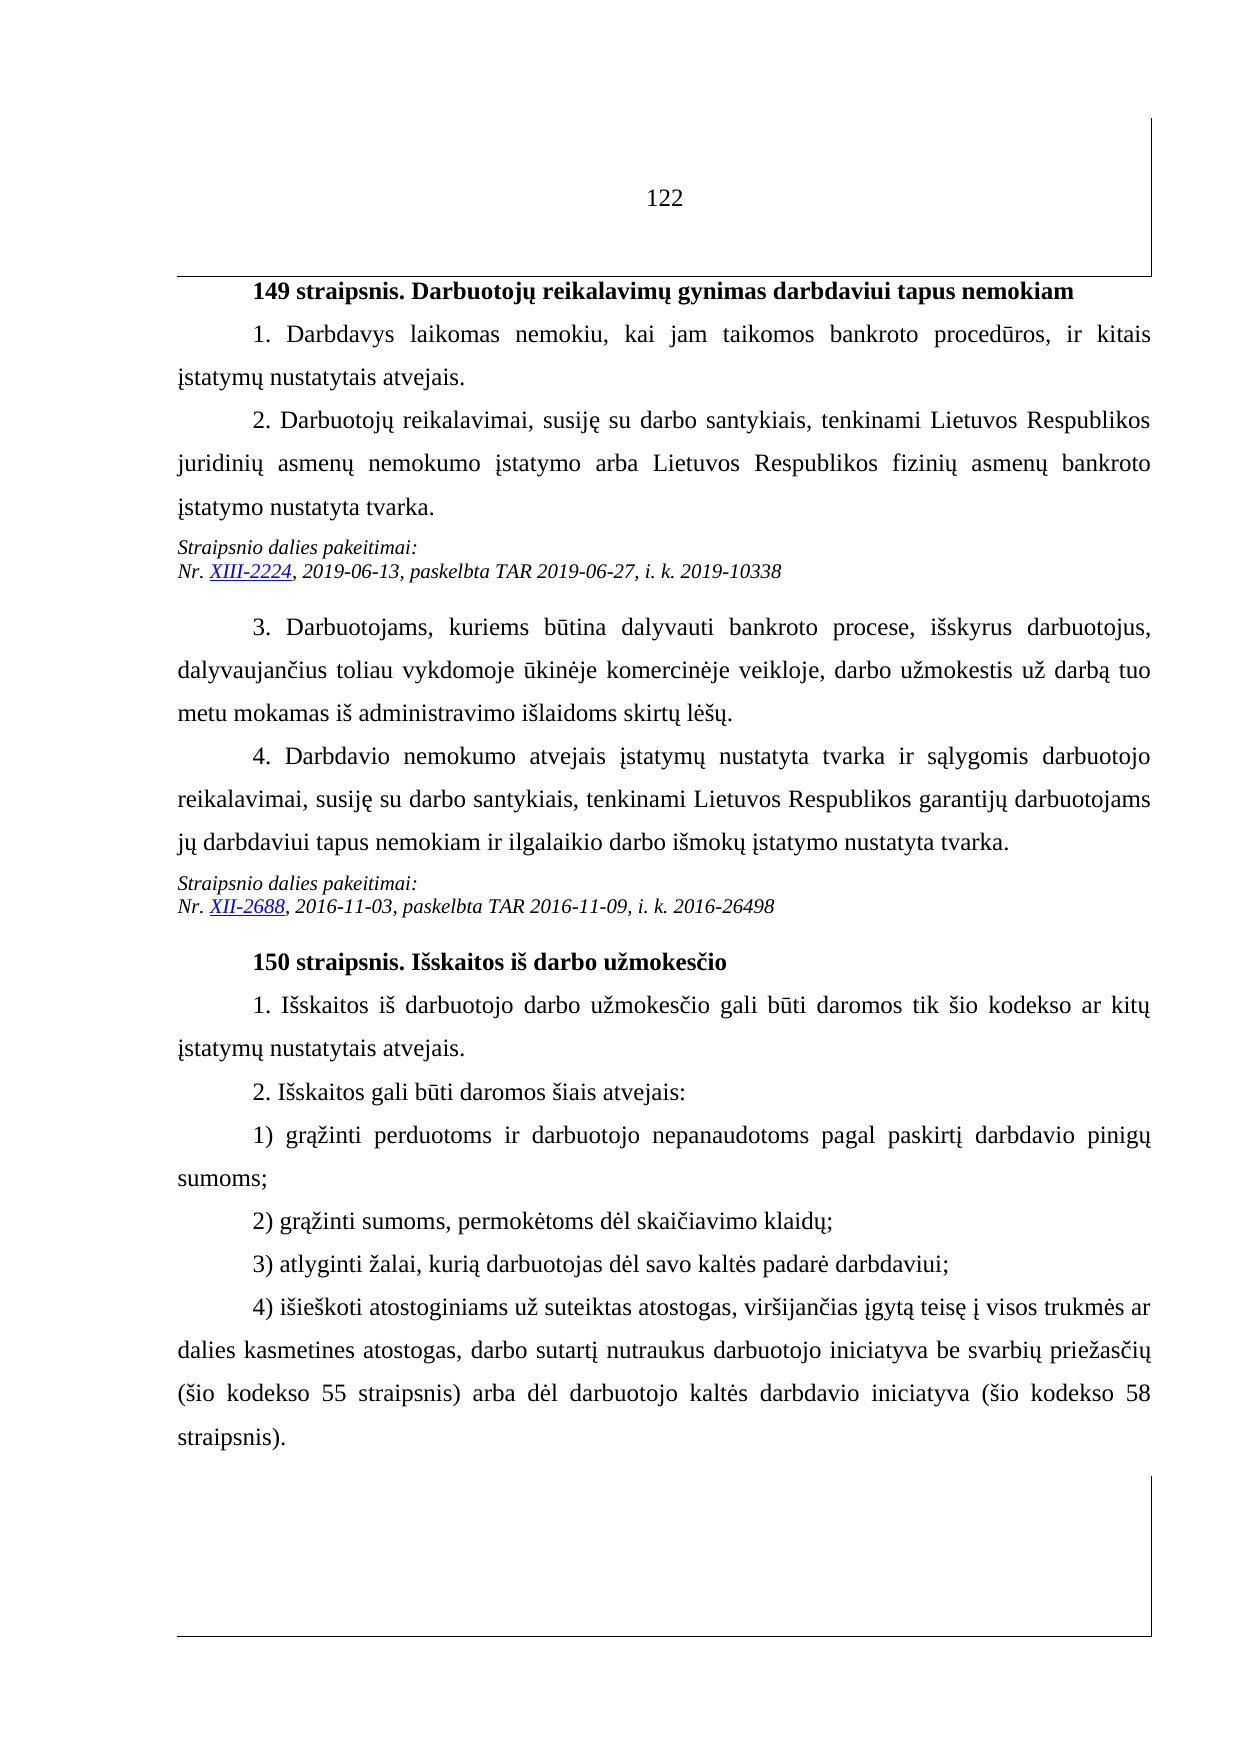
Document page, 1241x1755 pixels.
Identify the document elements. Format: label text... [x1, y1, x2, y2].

text 4. Darbdavio nemokumo atvejais įstatymų nustatyta tvarka ir sąlygomis darbuotojo reikalavimai, susiję su darbo santykiais, tenkinami Lietuvos Respublikos garantijų darbuotojams jų darbdaviui tapus nemokiam ir ilgalaikio darbo išmokų įstatymo nustatyta tvarka. [177, 741, 1152, 856]
text Nr. XII-2688, 2016-11-03, paskelbta TAR 2016-11-09, i. k. 2016-26498 [177, 894, 1152, 918]
subtitle 150 straipsnis. Išskaitos iš darbo užmokesčio [177, 947, 1152, 976]
text 2. Darbuotojų reikalavimai, susiję su darbo santykiais, tenkinami Lietuvos Respublikos juridinių asmenų nemokumo įstatymo arba Lietuvos Respublikos fizinių asmenų bankroto įstatymo nustatyta tvarka. [177, 405, 1152, 520]
text 1. Darbdavys laikomas nemokiu, kai jam taikomos bankroto procedūros, ir kitais įstatymų nustatytais atvejais. [177, 319, 1152, 391]
text 2) grąžinti sumoms, permokėtoms dėl skaičiavimo klaidų; [177, 1206, 1152, 1235]
text Nr. XIII-2224, 2019-06-13, paskelbta TAR 2019-06-27, i. k. 2019-10338 [177, 559, 1152, 583]
text 4) išieškoti atostoginiams už suteiktas atostogas, viršijančias įgytą teisę į visos trukmės ar dalies kasmetines atostogas, darbo sutartį nutraukus darbuotojo iniciatyva be svarbių priežasčių (šio kodekso 55 straipsnis) arba dėl darbuotojo kaltės darbdavio iniciatyva (šio kodekso 58 straipsnis). [177, 1292, 1152, 1450]
text 1) grąžinti perduotoms ir darbuotojo nepanaudotoms pagal paskirtį darbdavio pinigų sumoms; [177, 1120, 1152, 1192]
text 3) atlyginti žalai, kurią darbuotojas dėl savo kaltės padarė darbdaviui; [177, 1249, 1152, 1278]
text Straipsnio dalies pakeitimai: [177, 535, 1152, 559]
text 1. Išskaitos iš darbuotojo darbo užmokesčio gali būti daromos tik šio kodekso ar kitų įstatymų nustatytais atvejais. [177, 990, 1152, 1062]
text 2. Išskaitos gali būti daromos šiais atvejais: [177, 1077, 1152, 1105]
text Straipsnio dalies pakeitimai: [177, 870, 1152, 894]
subtitle 149 straipsnis. Darbuotojų reikalavimų gynimas darbdaviui tapus nemokiam [177, 276, 1152, 305]
text 3. Darbuotojams, kuriems būtina dalyvauti bankroto procese, išskyrus darbuotojus, dalyvaujančius toliau vykdomoje ūkinėje komercinėje veikloje, darbo užmokestis už darbą tuo metu mokamas iš administravimo išlaidoms skirtų lėšų. [177, 612, 1152, 727]
